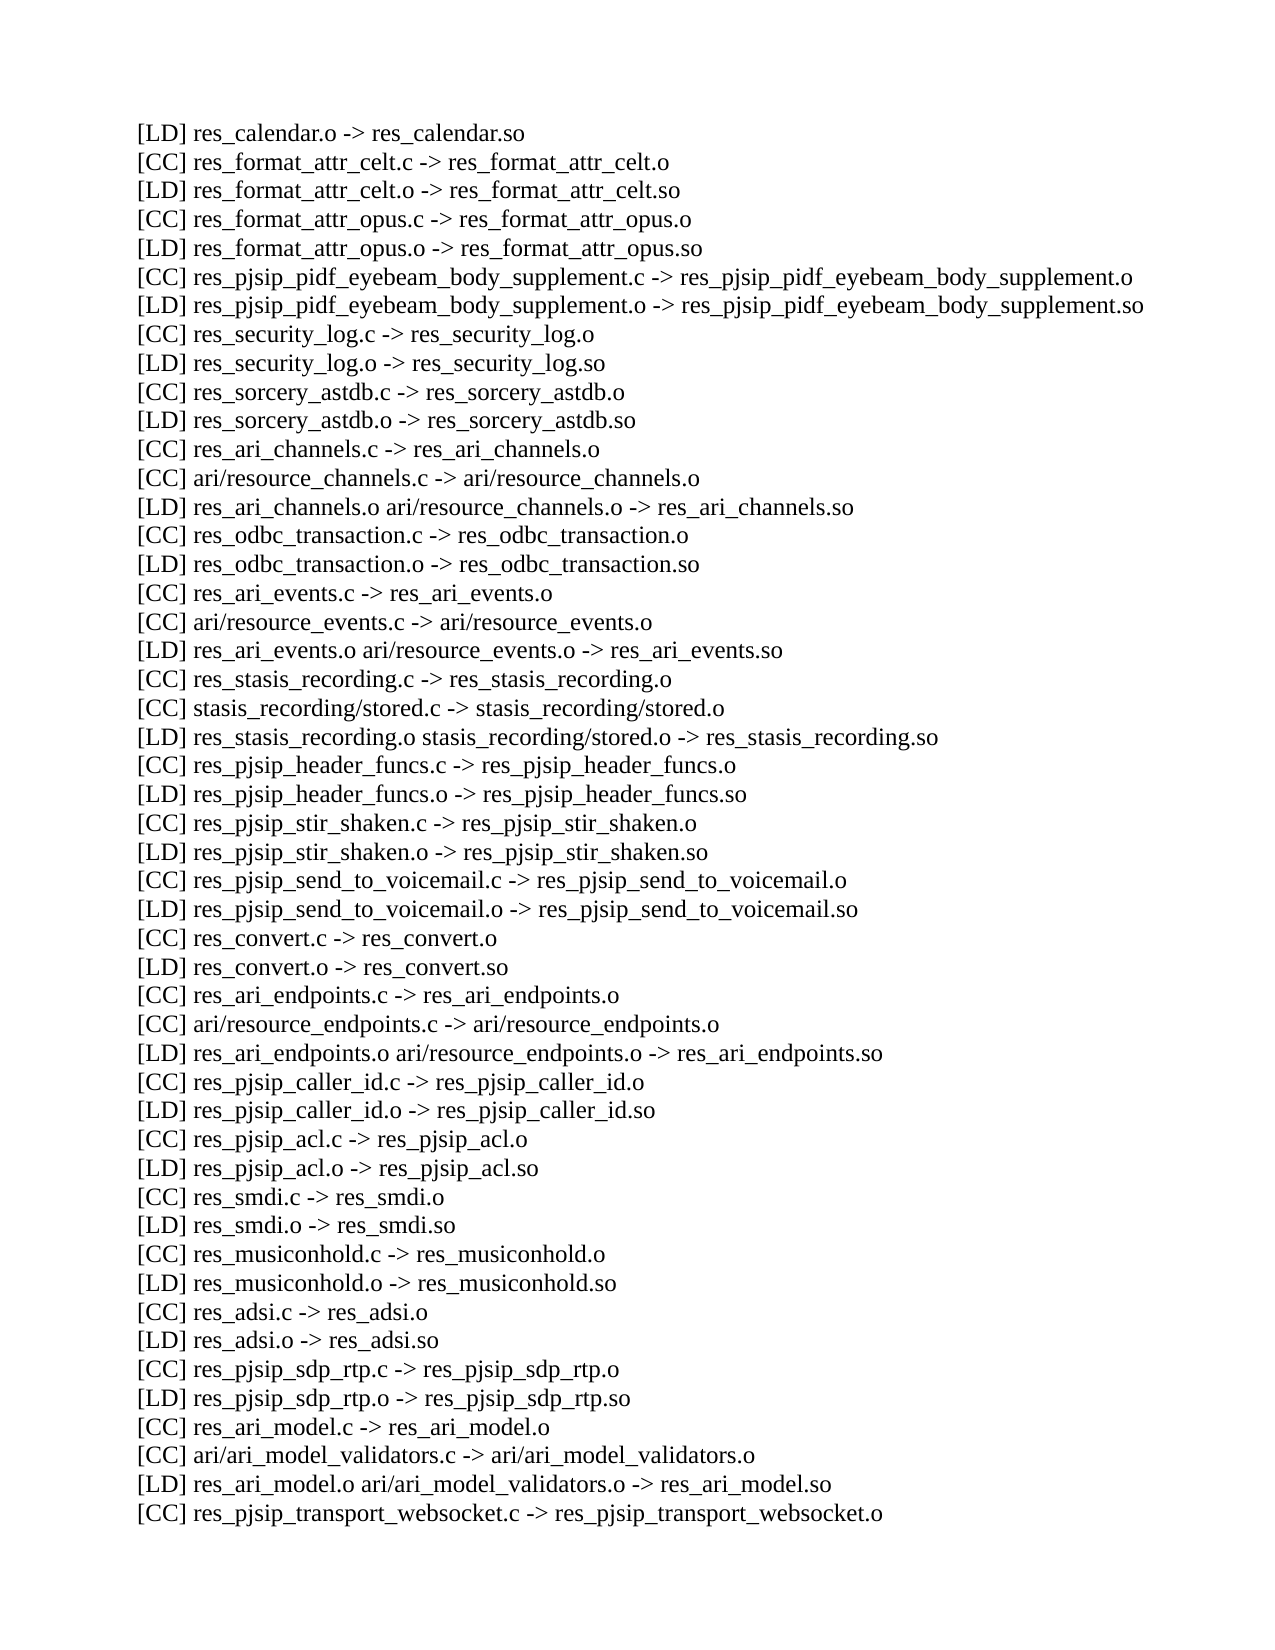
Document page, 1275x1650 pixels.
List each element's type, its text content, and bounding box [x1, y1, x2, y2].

text [CC] res_odbc_transaction.c -> res_odbc_transaction.o [118, 521, 1157, 549]
text [CC] res_ari_channels.c -> res_ari_channels.o [118, 434, 1157, 463]
text [LD] res_convert.o -> res_convert.so [118, 952, 1157, 981]
text [LD] res_pjsip_sdp_rtp.o -> res_pjsip_sdp_rtp.so [118, 1383, 1157, 1412]
text [CC] ari/ari_model_validators.c -> ari/ari_model_validators.o [118, 1441, 1157, 1469]
text [LD] res_calendar.o -> res_calendar.so [118, 118, 1157, 147]
text [LD] res_adsi.o -> res_adsi.so [118, 1326, 1157, 1354]
text [LD] res_pjsip_send_to_voicemail.o -> res_pjsip_send_to_voicemail.so [118, 894, 1157, 923]
text [LD] res_pjsip_header_funcs.o -> res_pjsip_header_funcs.so [118, 779, 1157, 808]
text [CC] res_pjsip_stir_shaken.c -> res_pjsip_stir_shaken.o [118, 808, 1157, 837]
text [LD] res_pjsip_acl.o -> res_pjsip_acl.so [118, 1153, 1157, 1182]
text [CC] res_format_attr_opus.c -> res_format_attr_opus.o [118, 204, 1157, 233]
text [CC] res_stasis_recording.c -> res_stasis_recording.o [118, 664, 1157, 693]
text [CC] res_ari_model.c -> res_ari_model.o [118, 1412, 1157, 1441]
text [CC] ari/resource_endpoints.c -> ari/resource_endpoints.o [118, 1009, 1157, 1038]
text [CC] ari/resource_events.c -> ari/resource_events.o [118, 607, 1157, 636]
text [LD] res_format_attr_opus.o -> res_format_attr_opus.so [118, 233, 1157, 262]
text [LD] res_sorcery_astdb.o -> res_sorcery_astdb.so [118, 406, 1157, 434]
text [LD] res_musiconhold.o -> res_musiconhold.so [118, 1268, 1157, 1297]
text [LD] res_ari_model.o ari/ari_model_validators.o -> res_ari_model.so [118, 1469, 1157, 1498]
text [CC] stasis_recording/stored.c -> stasis_recording/stored.o [118, 693, 1157, 722]
text [LD] res_security_log.o -> res_security_log.so [118, 348, 1157, 377]
text [CC] res_pjsip_pidf_eyebeam_body_supplement.c -> res_pjsip_pidf_eyebeam_body_supplement.o [118, 262, 1157, 291]
text [CC] res_pjsip_sdp_rtp.c -> res_pjsip_sdp_rtp.o [118, 1354, 1157, 1383]
text [CC] ari/resource_channels.c -> ari/resource_channels.o [118, 463, 1157, 492]
text [LD] res_format_attr_celt.o -> res_format_attr_celt.so [118, 176, 1157, 204]
text [LD] res_ari_channels.o ari/resource_channels.o -> res_ari_channels.so [118, 492, 1157, 521]
text [LD] res_pjsip_caller_id.o -> res_pjsip_caller_id.so [118, 1096, 1157, 1124]
text [CC] res_ari_events.c -> res_ari_events.o [118, 578, 1157, 607]
text [CC] res_pjsip_transport_websocket.c -> res_pjsip_transport_websocket.o [118, 1498, 1157, 1527]
text [CC] res_musiconhold.c -> res_musiconhold.o [118, 1239, 1157, 1268]
text [CC] res_smdi.c -> res_smdi.o [118, 1182, 1157, 1211]
text [LD] res_pjsip_stir_shaken.o -> res_pjsip_stir_shaken.so [118, 837, 1157, 866]
text [CC] res_adsi.c -> res_adsi.o [118, 1297, 1157, 1326]
text [CC] res_ari_endpoints.c -> res_ari_endpoints.o [118, 981, 1157, 1009]
text [CC] res_pjsip_send_to_voicemail.c -> res_pjsip_send_to_voicemail.o [118, 866, 1157, 894]
text [LD] res_ari_endpoints.o ari/resource_endpoints.o -> res_ari_endpoints.so [118, 1038, 1157, 1067]
text [CC] res_sorcery_astdb.c -> res_sorcery_astdb.o [118, 377, 1157, 406]
text [LD] res_odbc_transaction.o -> res_odbc_transaction.so [118, 549, 1157, 578]
text [CC] res_format_attr_celt.c -> res_format_attr_celt.o [118, 147, 1157, 176]
text [CC] res_pjsip_header_funcs.c -> res_pjsip_header_funcs.o [118, 751, 1157, 779]
text [LD] res_smdi.o -> res_smdi.so [118, 1211, 1157, 1239]
text [CC] res_pjsip_caller_id.c -> res_pjsip_caller_id.o [118, 1067, 1157, 1096]
text [LD] res_ari_events.o ari/resource_events.o -> res_ari_events.so [118, 636, 1157, 664]
text [CC] res_pjsip_acl.c -> res_pjsip_acl.o [118, 1124, 1157, 1153]
text [CC] res_security_log.c -> res_security_log.o [118, 319, 1157, 348]
text [CC] res_convert.c -> res_convert.o [118, 923, 1157, 952]
text [LD] res_pjsip_pidf_eyebeam_body_supplement.o -> res_pjsip_pidf_eyebeam_body_supplement.so [118, 291, 1157, 319]
text [LD] res_stasis_recording.o stasis_recording/stored.o -> res_stasis_recording.so [118, 722, 1157, 751]
